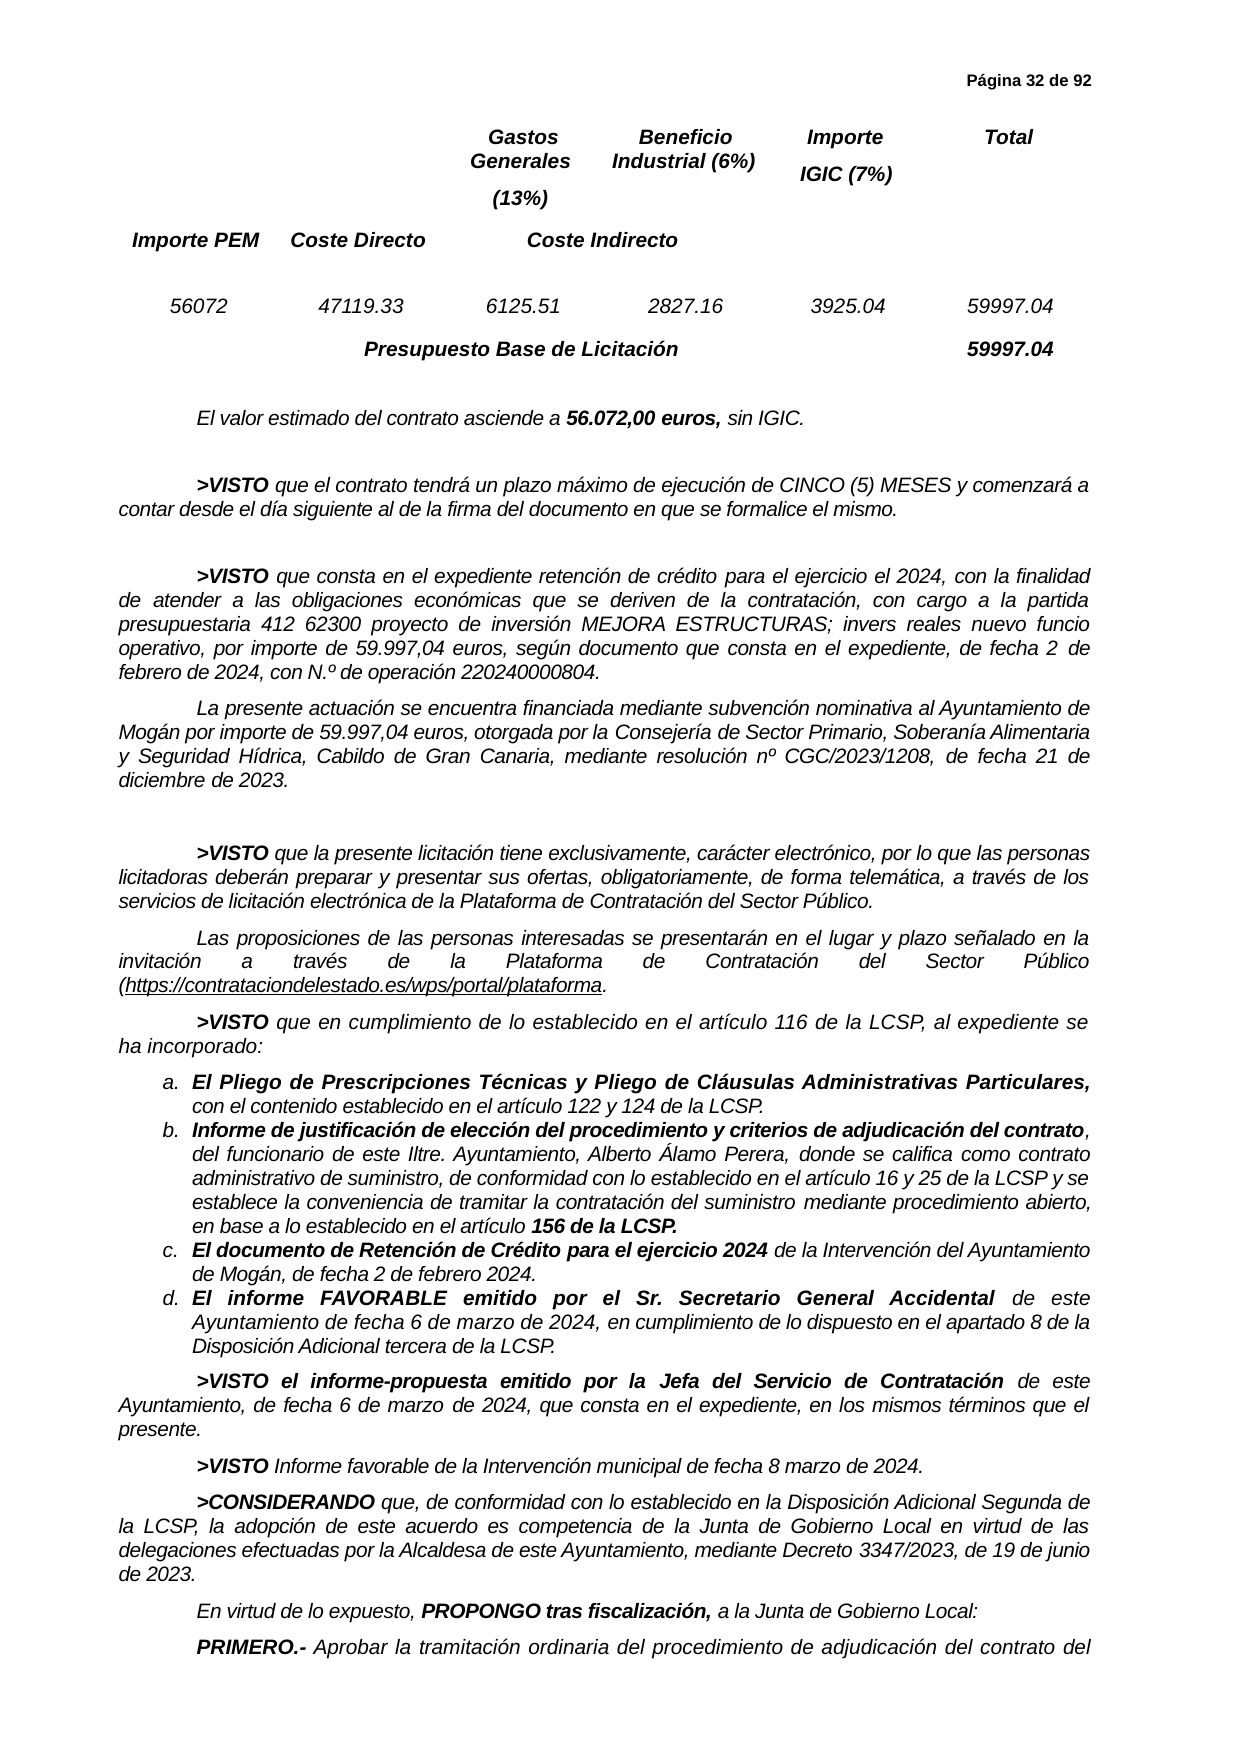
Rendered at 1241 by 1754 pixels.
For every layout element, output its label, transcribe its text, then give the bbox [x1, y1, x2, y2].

text >VISTO que consta en el expediente retención de crédito para el ejercicio el 2024, con la finalidad de atender a las obligaciones económicas que se deriven de la contratación, con cargo a la partida presupuestaria 412 62300 proyecto de inversión MEJORA ESTRUCTURAS; invers reales nuevo funcio operativo, por importe de 59.997,04 euros, según documento que consta en el expediente, de fecha 2 de febrero de 2024, con N.º de operación 220240000804. [118, 564, 1092, 684]
table_cell [768, 225, 930, 291]
table_cell [930, 225, 1092, 291]
table_cell 2827,16 [605, 291, 768, 333]
table_cell Coste Directo [281, 225, 443, 291]
text La presente actuación se encuentra financiada mediante subvención nominativa al Ayuntamiento de Mogán por importe de 59.997,04 euros, otorgada por la Consejería de Sector Primario, Soberanía Alimentaria y Seguridad Hídrica, Cabildo de Gran Canaria, mediante resolución nº CGC/2023/1208, de fecha 21 de diciembre de 2023. [118, 696, 1092, 792]
text >VISTO que en cumplimiento de lo establecido en el artículo 116 de la LCSP, al expediente se ha incorporado: [118, 1010, 1092, 1058]
table_cell Importe PEM [118, 225, 281, 291]
list El Pliego de Prescripciones Técnicas y Pliego de Cláusulas Administrativas Particulares, con el contenido establecido en el artículo 122 y 124 de la LCSP. [162, 1070, 1092, 1118]
table_cell Coste Indirecto [443, 225, 768, 291]
text En virtud de lo expuesto, PROPONGO tras fiscalización, a la Junta de Gobierno Local: [118, 1598, 1092, 1622]
table_header [118, 122, 443, 224]
text >VISTO el informe-propuesta emitido por la Jefa del Servicio de Contratación de este Ayuntamiento, de fecha 6 de marzo de 2024, que consta en el expediente, en los mismos términos que el presente. [118, 1369, 1092, 1441]
table_cell 47119,33 [281, 291, 443, 333]
table_header Gastos Generales (13%) [443, 122, 605, 224]
table_cell 3925,04 [768, 291, 930, 333]
table_cell 59997,04 [930, 334, 1092, 376]
table_header Beneficio Industrial (6%) [605, 122, 768, 224]
text >VISTO que el contrato tendrá un plazo máximo de ejecución de CINCO (5) MESES y comenzará a contar desde el día siguiente al de la firma del documento en que se formalice el mismo. [118, 473, 1092, 521]
text >VISTO que la presente licitación tiene exclusivamente, carácter electrónico, por lo que las personas licitadoras deberán preparar y presentar sus ofertas, obligatoriamente, de forma telemática, a través de los servicios de licitación electrónica de la Plataforma de Contratación del Sector Público. [118, 841, 1092, 913]
table_cell 56072 [118, 291, 281, 333]
text >CONSIDERANDO que, de conformidad con lo establecido en la Disposición Adicional Segunda de la LCSP, la adopción de este acuerdo es competencia de la Junta de Gobierno Local en virtud de las delegaciones efectuadas por la Alcaldesa de este Ayuntamiento, mediante Decreto 3347/2023, de 19 de junio de 2023. [118, 1490, 1092, 1586]
text Las proposiciones de las personas interesadas se presentarán en el lugar y plazo señalado en la invitación a través de la Plataforma de Contratación del Sector Público (https://contrataciondelestado.es/wps/portal/plataforma. [118, 925, 1092, 997]
table_cell 59997,04 [930, 291, 1092, 333]
table_header Total [930, 122, 1092, 224]
list El documento de Retención de Crédito para el ejercicio 2024 de la Intervención del Ayuntamiento de Mogán, de fecha 2 de febrero 2024. [162, 1238, 1092, 1286]
text PRIMERO.- Aprobar la tramitación ordinaria del procedimiento de adjudicación del contrato del [118, 1635, 1092, 1659]
list Informe de justificación de elección del procedimiento y criterios de adjudicación del contrato, del funcionario de este Iltre. Ayuntamiento, Alberto Álamo Perera, donde se califica como contrato administrativo de suministro, de conformidad con lo establecido en el artículo 16 y 25 de la LCSP y se establece la conveniencia de tramitar la contratación del suministro mediante procedimiento abierto, en base a lo establecido en el artículo 156 de la LCSP. [162, 1118, 1092, 1238]
table_cell Presupuesto Base de Licitación [118, 334, 930, 376]
list El informe FAVORABLE emitido por el Sr. Secretario General Accidental de este Ayuntamiento de fecha 6 de marzo de 2024, en cumplimiento de lo dispuesto en el apartado 8 de la Disposición Adicional tercera de la LCSP. [162, 1286, 1092, 1358]
table_header Importe IGIC (7%) [768, 122, 930, 224]
text El valor estimado del contrato asciende a 56.072,00 euros, sin IGIC. [118, 406, 1092, 430]
table_cell 6125,51 [443, 291, 605, 333]
text >VISTO Informe favorable de la Intervención municipal de fecha 8 marzo de 2024. [118, 1454, 1092, 1478]
